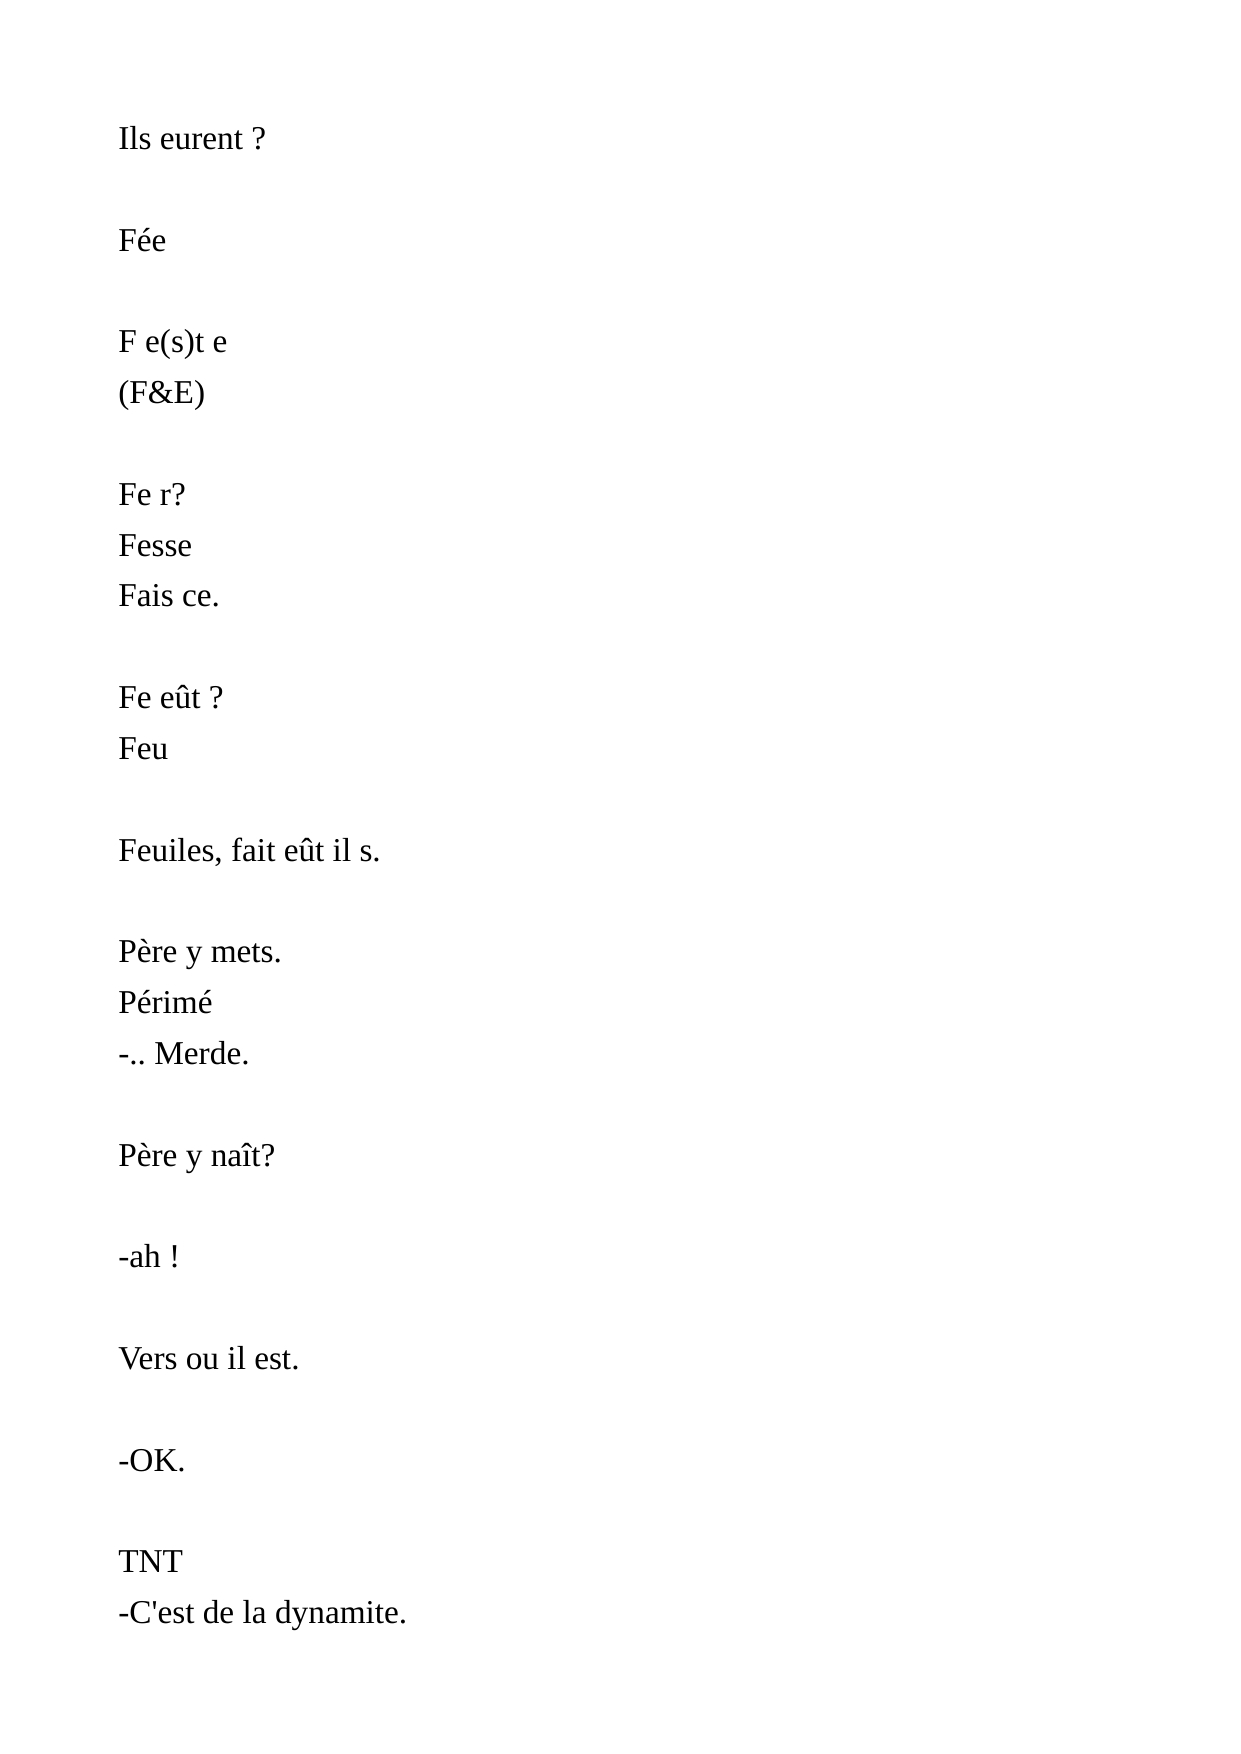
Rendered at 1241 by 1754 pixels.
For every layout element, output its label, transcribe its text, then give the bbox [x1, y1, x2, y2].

text Fesse [118, 525, 1122, 563]
text -OK. [118, 1440, 1122, 1478]
text Fée [118, 220, 1122, 258]
text Ils eurent ? [118, 118, 1122, 156]
text -ah ! [118, 1236, 1122, 1275]
text Fe r? [118, 474, 1122, 512]
text -C'est de la dynamite. [118, 1592, 1122, 1631]
text TNT [118, 1541, 1122, 1580]
text Fe eût ? [118, 677, 1122, 716]
text Père y mets. [118, 931, 1122, 970]
text (F&E) [118, 372, 1122, 411]
text Périmé [118, 982, 1122, 1021]
text F e(s)t e [118, 321, 1122, 360]
text Feuiles, fait eût il s. [118, 830, 1122, 868]
text Vers ou il est. [118, 1338, 1122, 1376]
text Feu [118, 728, 1122, 766]
text Père y naît? [118, 1135, 1122, 1173]
text Fais ce. [118, 576, 1122, 614]
text -.. Merde. [118, 1033, 1122, 1071]
